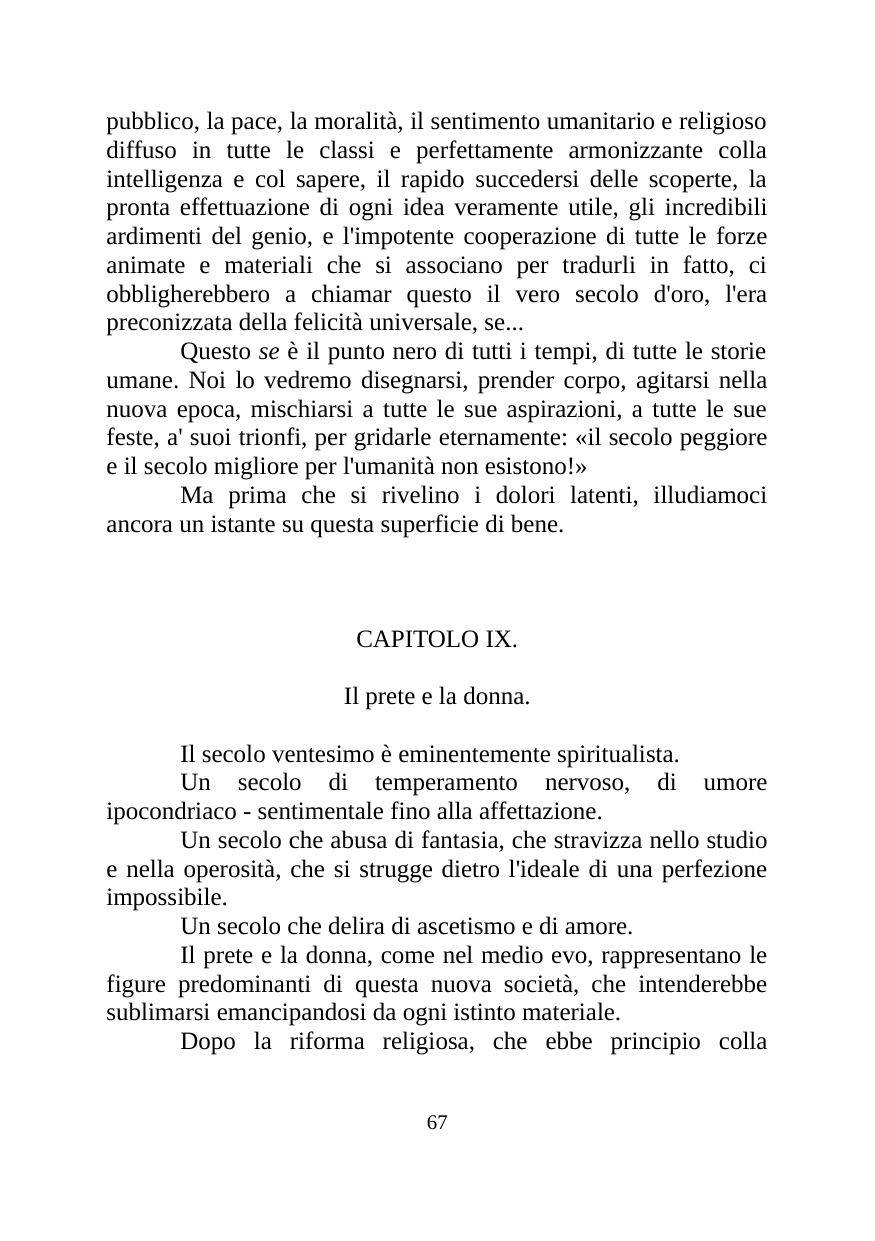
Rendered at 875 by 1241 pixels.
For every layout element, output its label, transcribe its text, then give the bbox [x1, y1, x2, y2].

text Ma prima che si rivelino i dolori latenti, illudiamoci ancora un istante su questa superficie di bene. [106, 480, 768, 537]
text Dopo la riforma religiosa, che ebbe principio colla [106, 1026, 768, 1055]
text pubblico, la pace, la moralità, il sentimento umanitario e religioso diffuso in tutte le classi e perfettamente armonizzante colla intelligenza e col sapere, il rapido succedersi delle scoperte, la pronta effettuazione di ogni idea veramente utile, gli incredibili ardimenti del genio, e l'impotente cooperazione di tutte le forze animate e materiali che si associano per tradurli in fatto, ci obbligherebbero a chiamar questo il vero secolo d'oro, l'era preconizzata della felicità universale, se... [106, 106, 768, 336]
text Questo se è il punto nero di tutti i tempi, di tutte le storie umane. Noi lo vedremo disegnarsi, prender corpo, agitarsi nella nuova epoca, mischiarsi a tutte le sue aspirazioni, a tutte le sue feste, a' suoi trionfi, per gridarle eternamente: «il secolo peggiore e il secolo migliore per l'umanità non esistono!» [106, 336, 768, 480]
text Un secolo che abusa di fantasia, che stravizza nello studio e nella operosità, che si strugge dietro l'ideale di una perfezione impossibile. [106, 825, 768, 911]
text Un secolo che delira di ascetismo e di amore. [106, 911, 768, 940]
text CAPITOLO IX. [106, 624, 768, 652]
text Un secolo di temperamento nervoso, di umore ipocondriaco - sentimentale fino alla affettazione. [106, 767, 768, 825]
text Il secolo ventesimo è eminentemente spiritualista. [106, 739, 768, 767]
text Il prete e la donna, come nel medio evo, rappresentano le figure predominanti di questa nuova società, che intenderebbe sublimarsi emancipandosi da ogni istinto materiale. [106, 940, 768, 1026]
text Il prete e la donna. [106, 681, 768, 710]
